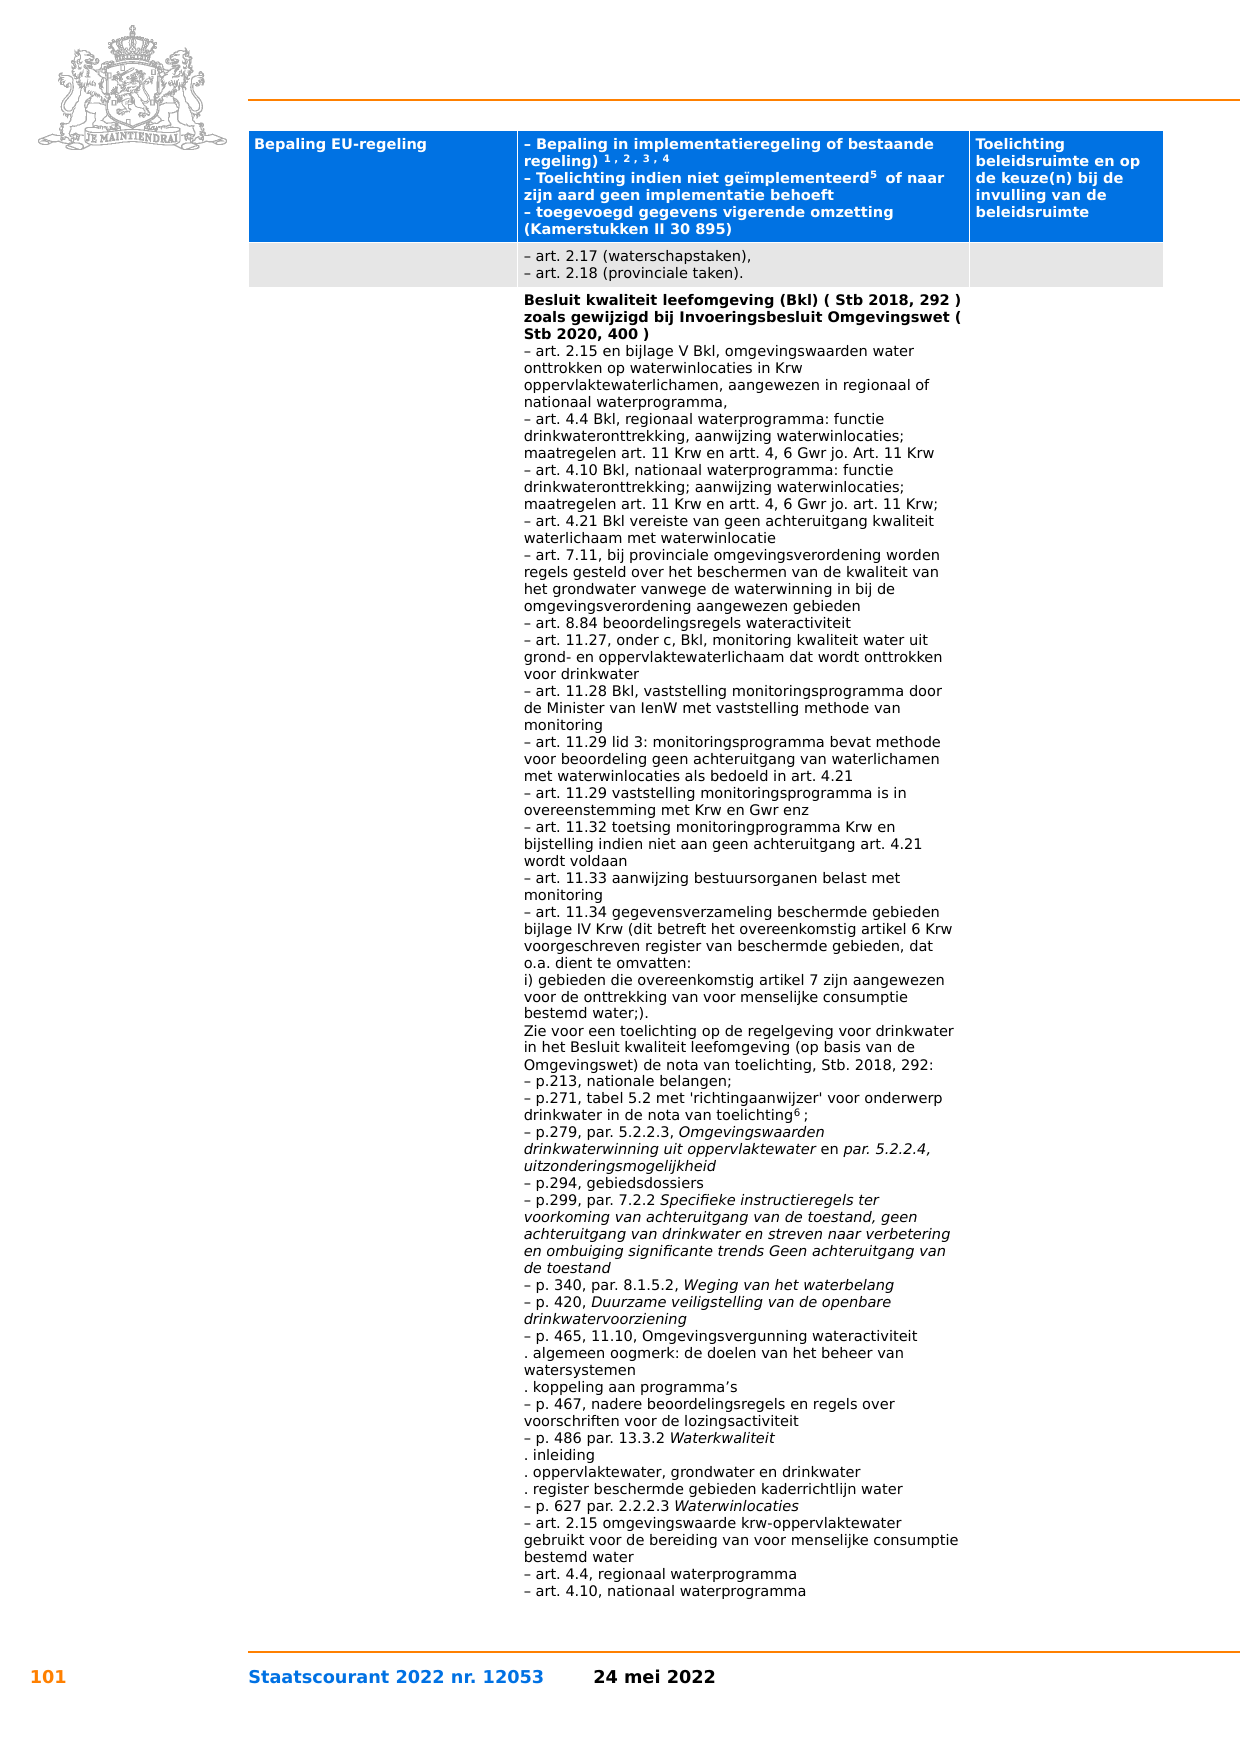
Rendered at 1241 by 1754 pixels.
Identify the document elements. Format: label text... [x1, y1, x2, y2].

table_cell [249, 243, 517, 287]
table_cell [970, 243, 1163, 287]
table_cell [970, 288, 1163, 1604]
table_cell – art. 2.17 (waterschapstaken), – art. 2.18 (provinciale taken). [518, 243, 969, 287]
table_header Toelichting beleidsruimte en op de keuze(n) bij de invulling van de beleidsruimte [970, 131, 1163, 242]
table_header Bepaling EU-regeling [249, 131, 517, 242]
table_cell [249, 288, 517, 1604]
table_header – Bepaling in implementatieregeling of bestaande regeling) 1, 2, 3, 4 – Toelichting indien niet geïmplementeerd5 of naar zijn aard geen implementatie behoeft – toegevoegd gegevens vigerende omzetting (Kamerstukken II 30 895) [518, 131, 969, 242]
picture [38, 25, 227, 150]
table_cell Besluit kwaliteit leefomgeving (Bkl) ( Stb 2018, 292 ) zoals gewijzigd bij Invoeringsbesluit Omgevingswet ( Stb 2020, 400 ) – art. 2.15 en bijlage V Bkl, omgevingswaarden water onttrokken op waterwinlocaties in Krw oppervlaktewaterlichamen, aangewezen in regionaal of nationaal waterprogramma, – art. 4.4 Bkl, regionaal waterprogramma: functie drinkwateronttrekking, aanwijzing waterwinlocaties; maatregelen art. 11 Krw en artt. 4, 6 Gwr jo. Art. 11 Krw – art. 4.10 Bkl, nationaal waterprogramma: functie drinkwateronttrekking; aanwijzing waterwinlocaties; maatregelen art. 11 Krw en artt. 4, 6 Gwr jo. art. 11 Krw; – art. 4.21 Bkl vereiste van geen achteruitgang kwaliteit waterlichaam met waterwinlocatie – art. 7.11, bij provinciale omgevingsverordening worden regels gesteld over het beschermen van de kwaliteit van het grondwater vanwege de waterwinning in bij de omgevingsverordening aangewezen gebieden – art. 8.84 beoordelingsregels wateractiviteit – art. 11.27, onder c, Bkl, monitoring kwaliteit water uit grond- en oppervlaktewaterlichaam dat wordt onttrokken voor drinkwater – art. 11.28 Bkl, vaststelling monitoringsprogramma door de Minister van IenW met vaststelling methode van monitoring – art. 11.29 lid 3: monitoringsprogramma bevat methode voor beoordeling geen achteruitgang van waterlichamen met waterwinlocaties als bedoeld in art. 4.21 – art. 11.29 vaststelling monitoringsprogramma is in overeenstemming met Krw en Gwr enz – art. 11.32 toetsing monitoringprogramma Krw en bijstelling indien niet aan geen achteruitgang art. 4.21 wordt voldaan – art. 11.33 aanwijzing bestuursorganen belast met monitoring – art. 11.34 gegevensverzameling beschermde gebieden bijlage IV Krw (dit betreft het overeenkomstig artikel 6 Krw voorgeschreven register van beschermde gebieden, dat o.a. dient te omvatten: i) gebieden die overeenkomstig artikel 7 zijn aangewezen voor de onttrekking van voor menselijke consumptie bestemd water;). Zie voor een toelichting op de regelgeving voor drinkwater in het Besluit kwaliteit leefomgeving (op basis van de Omgevingswet) de nota van toelichting, Stb. 2018, 292: – p.213, nationale belangen; – p.271, tabel 5.2 met 'richtingaanwijzer' voor onderwerp drinkwater in de nota van toelichting6; – p.279, par. 5.2.2.3, Omgevingswaarden drinkwaterwinning uit oppervlaktewater en par. 5.2.2.4, uitzonderingsmogelijkheid – p.294, gebiedsdossiers – p.299, par. 7.2.2 Specifieke instructieregels ter voorkoming van achteruitgang van de toestand, geen achteruitgang van drinkwater en streven naar verbetering en ombuiging significante trends Geen achteruitgang van de toestand – p. 340, par. 8.1.5.2, Weging van het waterbelang – p. 420, Duurzame veiligstelling van de openbare drinkwatervoorziening – p. 465, 11.10, Omgevingsvergunning wateractiviteit . algemeen oogmerk: de doelen van het beheer van watersystemen . koppeling aan programma’s – p. 467, nadere beoordelingsregels en regels over voorschriften voor de lozingsactiviteit – p. 486 par. 13.3.2 Waterkwaliteit . inleiding . oppervlaktewater, grondwater en drinkwater . register beschermde gebieden kaderrichtlijn water – p. 627 par. 2.2.2.3 Waterwinlocaties – art. 2.15 omgevingswaarde krw-oppervlaktewater gebruikt voor de bereiding van voor menselijke consumptie bestemd water – art. 4.4, regionaal waterprogramma – art. 4.10, nationaal waterprogramma [518, 288, 969, 1604]
